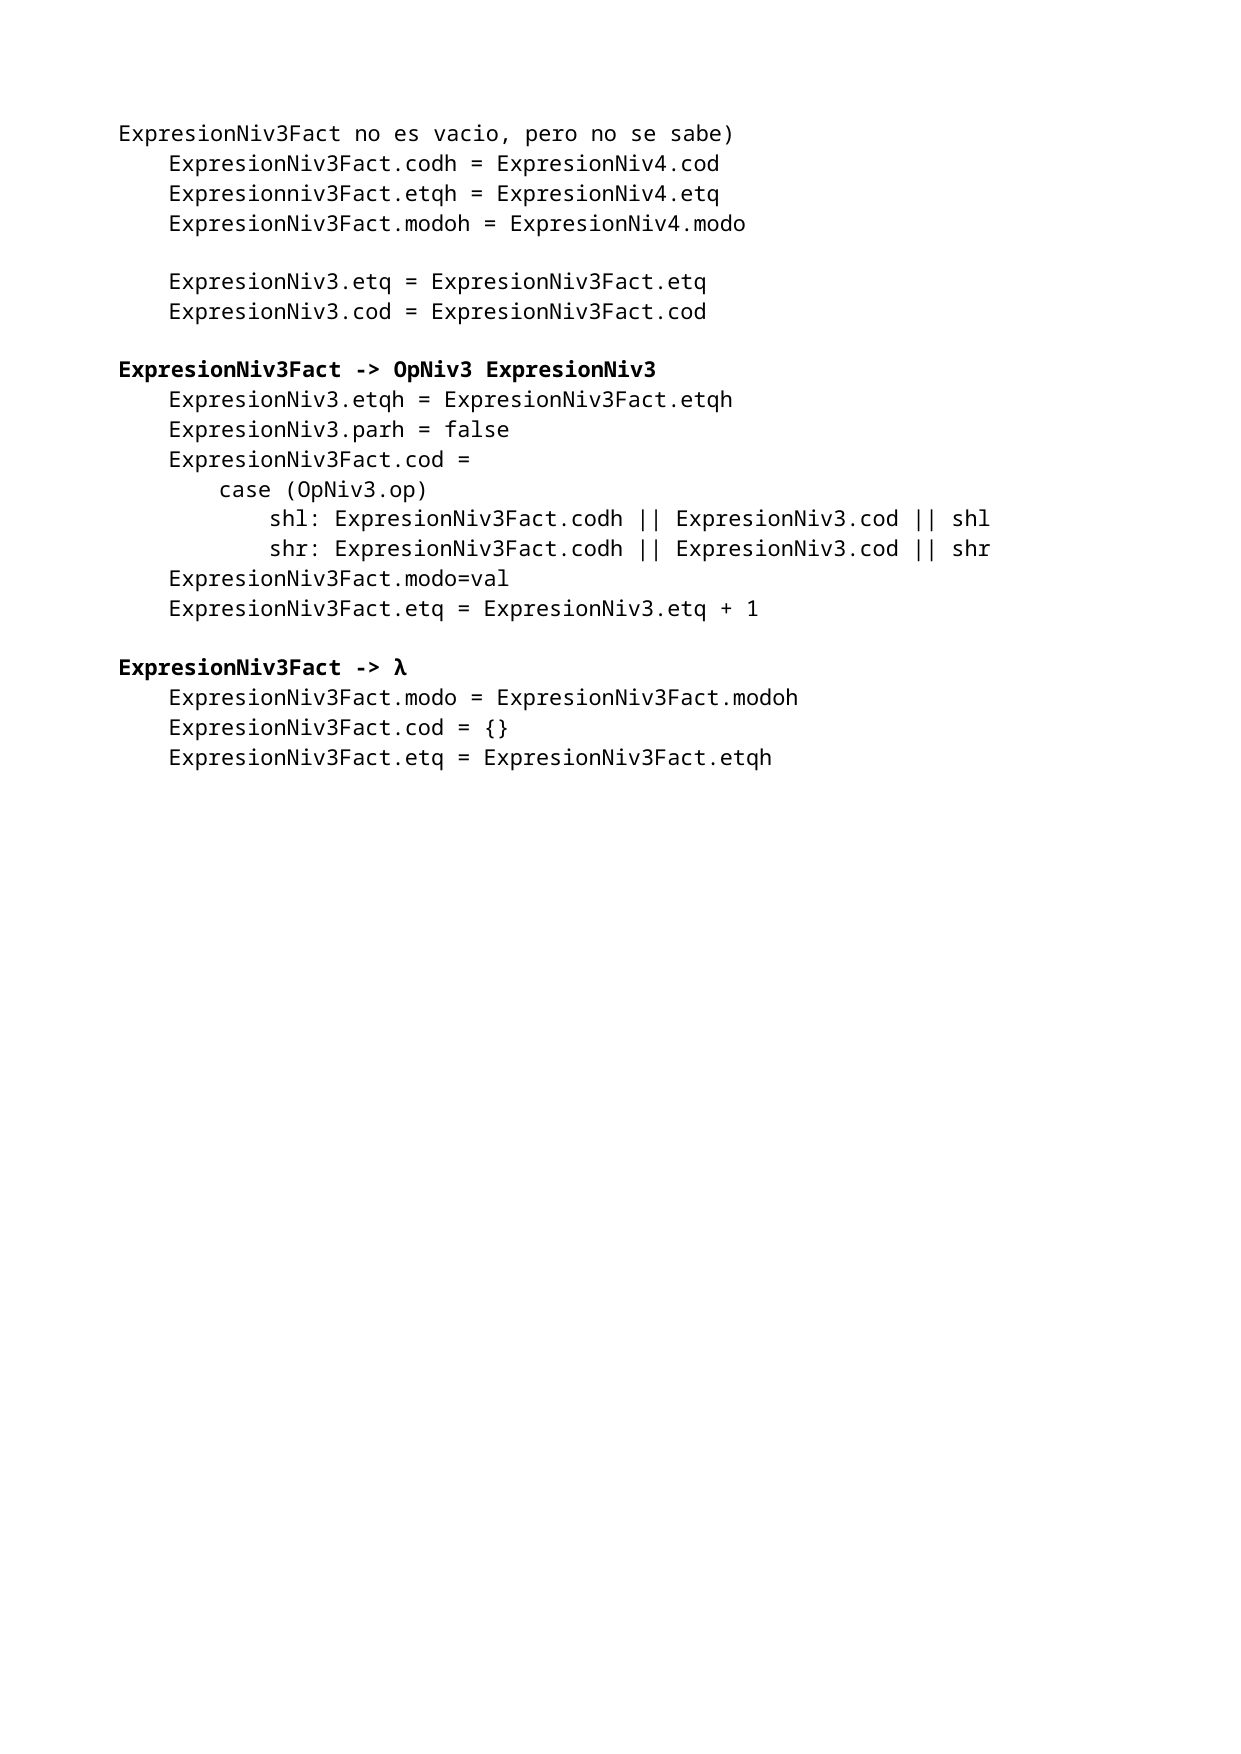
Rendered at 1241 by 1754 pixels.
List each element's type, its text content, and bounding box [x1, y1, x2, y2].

text ExpresionNiv3Fact.codh = ExpresionNiv4.cod [118, 148, 1122, 178]
text ExpresionNiv3Fact.etq = ExpresionNiv3.etq + 1 [118, 593, 1122, 622]
text shr: ExpresionNiv3Fact.codh || ExpresionNiv3.cod || shr [118, 533, 1122, 563]
text shl: ExpresionNiv3Fact.codh || ExpresionNiv3.cod || shl [118, 503, 1122, 533]
text ExpresionNiv3Fact.cod = {} [118, 712, 1122, 742]
text ExpresionNiv3.etqh = ExpresionNiv3Fact.etqh [118, 384, 1122, 414]
text ExpresionNiv3Fact.etq = ExpresionNiv3Fact.etqh [118, 742, 1122, 771]
text ExpresionNiv3Fact.cod = [118, 444, 1122, 473]
text ExpresionNiv3.etq = ExpresionNiv3Fact.etq [118, 266, 1122, 296]
text ExpresionNiv3Fact -> OpNiv3 ExpresionNiv3 [118, 354, 1122, 384]
text case (OpNiv3.op) [118, 473, 1122, 503]
text ExpresionNiv3Fact no es vacio, pero no se sabe) [118, 118, 1122, 148]
text ExpresionNiv3.parh = false [118, 414, 1122, 444]
text ExpresionNiv3Fact.modoh = ExpresionNiv4.modo [118, 207, 1122, 237]
text ExpresionNiv3Fact.modo=val [118, 563, 1122, 593]
text ExpresionNiv3Fact -> λ [118, 652, 1122, 682]
text ExpresionNiv3Fact.modo = ExpresionNiv3Fact.modoh [118, 682, 1122, 712]
text Expresionniv3Fact.etqh = ExpresionNiv4.etq [118, 178, 1122, 207]
text ExpresionNiv3.cod = ExpresionNiv3Fact.cod [118, 296, 1122, 326]
